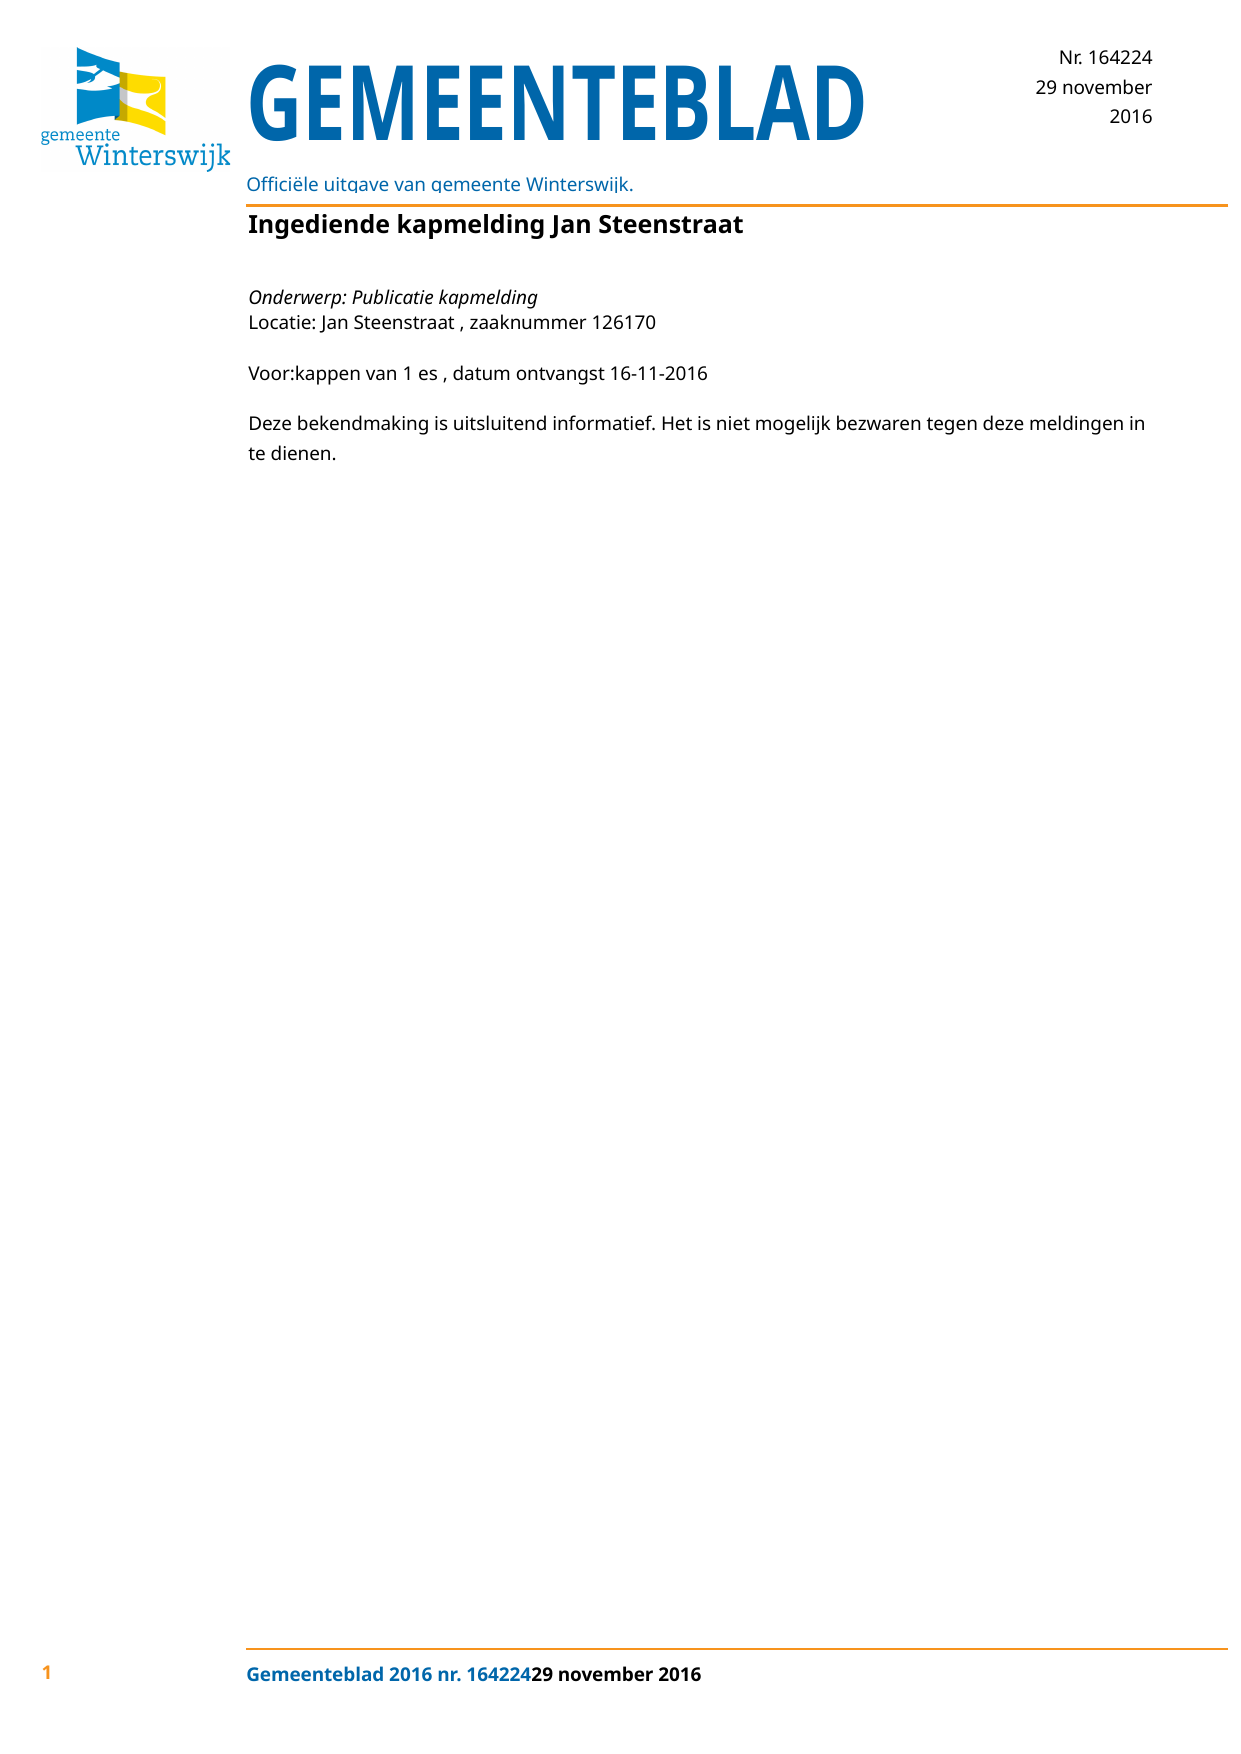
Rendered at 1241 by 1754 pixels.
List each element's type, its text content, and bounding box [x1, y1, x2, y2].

text Locatie: Jan Steenstraat , zaaknummer 126170 [248, 309, 1152, 335]
picture [225, 153, 231, 162]
text Deze bekendmaking is uitsluitend informatief. Het is niet mogelijk bezwaren tegen deze meldingen in te dienen. [248, 410, 1152, 466]
picture [41, 47, 231, 172]
text Ingediende kapmelding Jan Steenstraat [248, 207, 1152, 241]
text Voor:kappen van 1 es , datum ontvangst 16-11-2016 [248, 360, 1152, 386]
text Onderwerp: Publicatie kapmelding [248, 284, 1152, 309]
